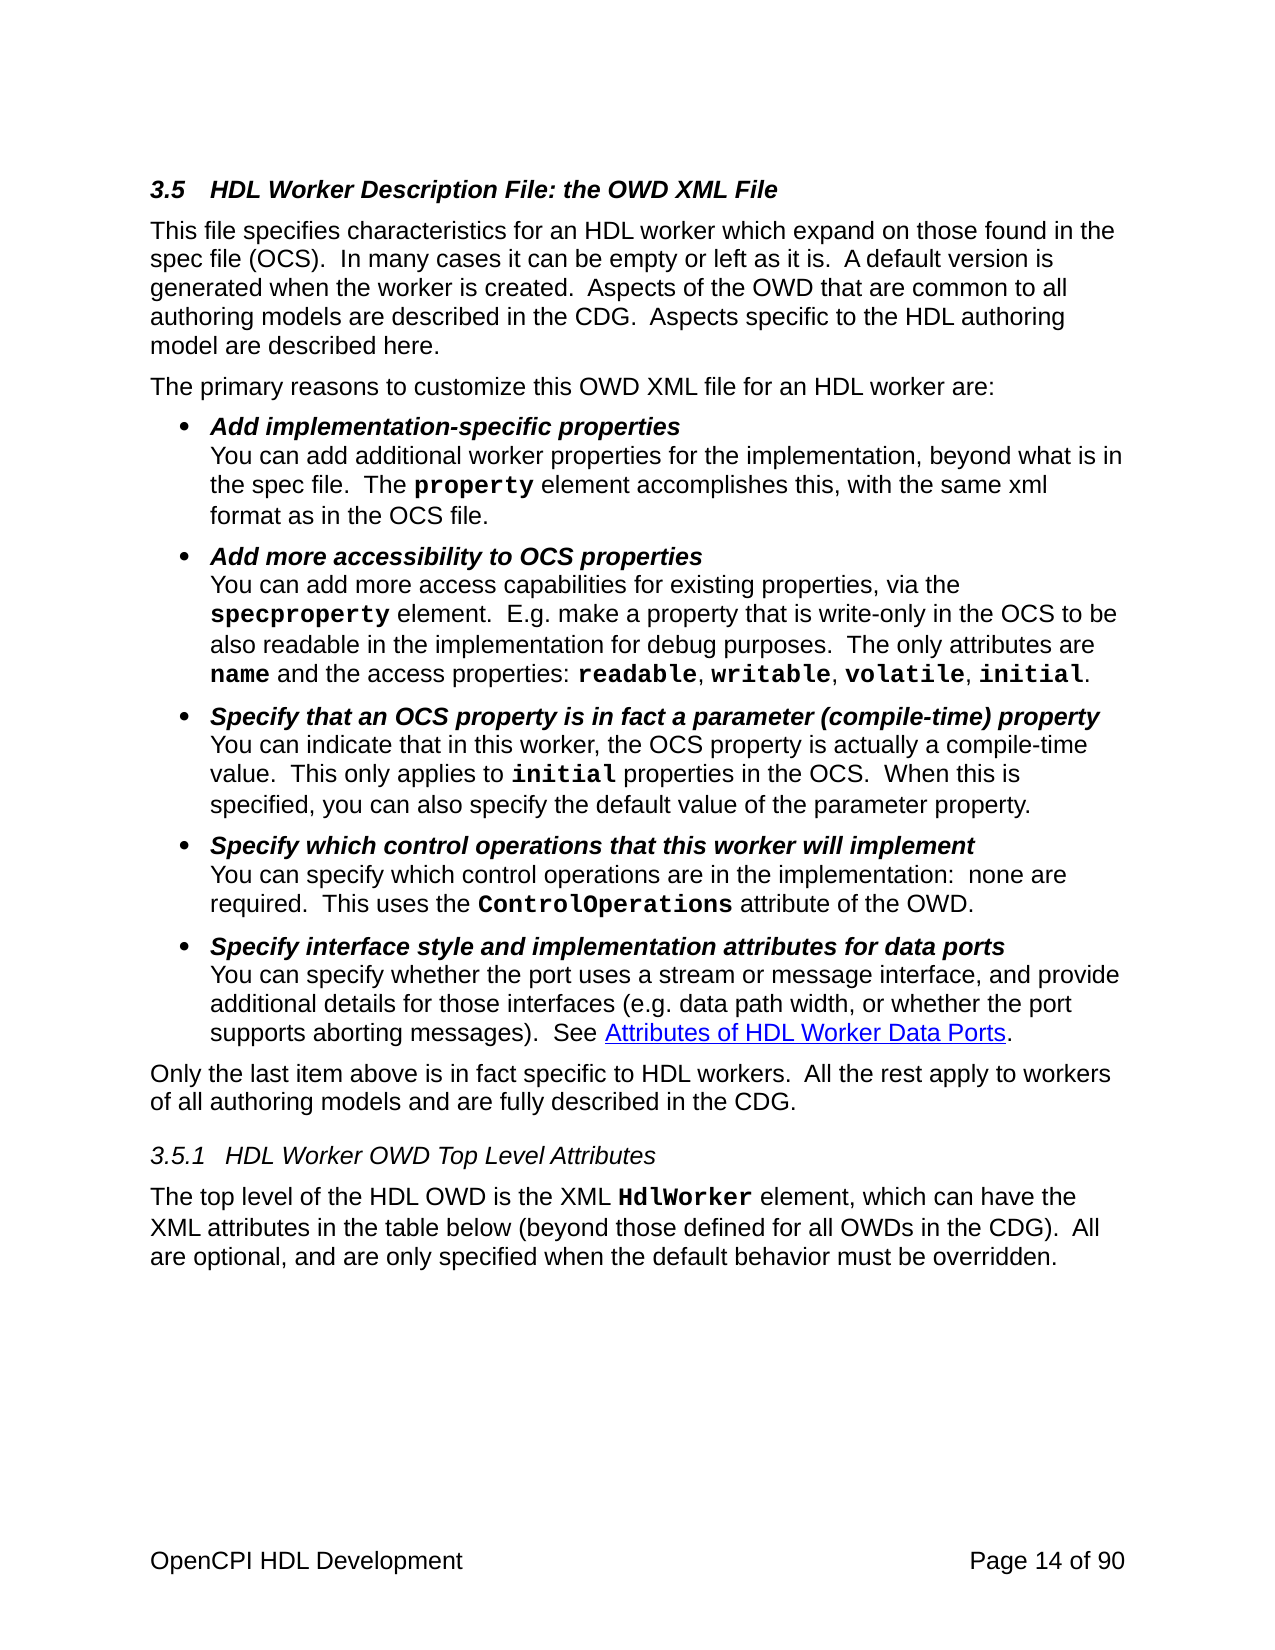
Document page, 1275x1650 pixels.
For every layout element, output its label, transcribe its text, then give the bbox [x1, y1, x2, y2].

list Specify that an OCS property is in fact a parameter (compile-time) property You can indicate that in this worker, the OCS property is actually a compile-time value. This only applies to initial properties in the OCS. When this is specified, you can also specify the default value of the parameter property. [180, 702, 1125, 819]
list Specify interface style and implementation attributes for data ports You can specify whether the port uses a stream or message interface, and provide additional details for those interfaces (e.g. data path width, or whether the port supports aborting messages). See Attributes of HDL Worker Data Ports. [180, 931, 1125, 1047]
list Specify which control operations that this worker will implement You can specify which control operations are in the implementation: none are required. This uses the ControlOperations attribute of the OWD. [180, 831, 1125, 919]
subtitle HDL Worker Description File: the OWD XML File [150, 175, 1125, 204]
text Only the last item above is in fact specific to HDL workers. All the rest apply to workers of all authoring models and are fully described in the CDG. [150, 1058, 1125, 1116]
list Add implementation-specific properties You can add additional worker properties for the implementation, beyond what is in the spec file. The property element accomplishes this, with the same xml format as in the OCS file. [180, 412, 1125, 529]
list Add more accessibility to OCS properties You can add more access capabilities for existing properties, via the specproperty element. E.g. make a property that is write-only in the OCS to be also readable in the implementation for debug purposes. The only attributes are name and the access properties: readable, writable, volatile, initial. [180, 541, 1125, 690]
text This file specifies characteristics for an HDL worker which expand on those found in the spec file (OCS). In many cases it can be empty or left as it is. A default version is generated when the worker is created. Aspects of the OWD that are common to all authoring models are described in the CDG. Aspects specific to the HDL authoring model are described here. [150, 216, 1125, 359]
subtitle HDL Worker OWD Top Level Attributes [150, 1141, 1125, 1170]
text The primary reasons to customize this OWD XML file for an HDL worker are: [150, 371, 1125, 400]
text The top level of the HDL OWD is the XML HdlWorker element, which can have the XML attributes in the table below (beyond those defined for all OWDs in the CDG). All are optional, and are only specified when the default behavior must be overridden. [150, 1182, 1125, 1270]
